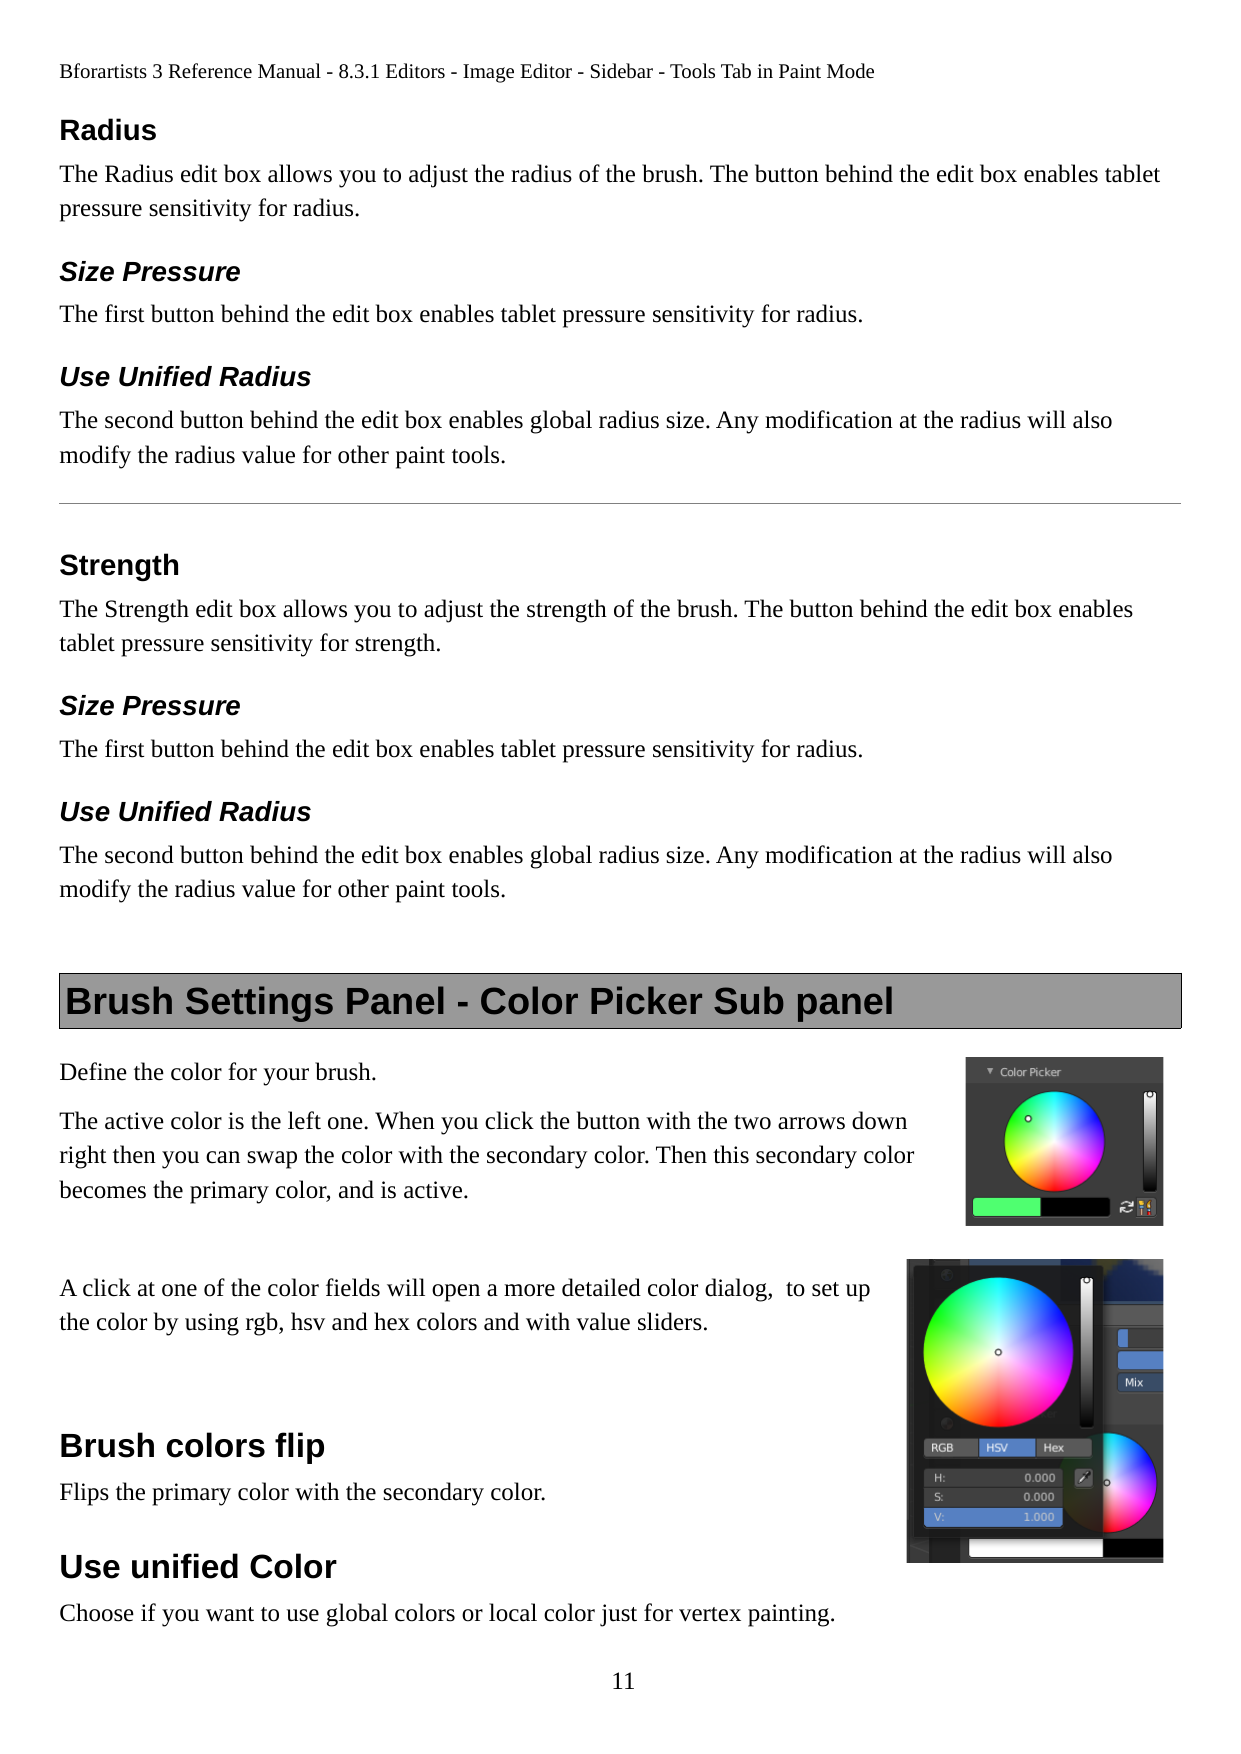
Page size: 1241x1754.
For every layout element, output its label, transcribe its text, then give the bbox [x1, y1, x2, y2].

subtitle Use unified Color [59, 1547, 1181, 1586]
subtitle [1164, 1426, 1181, 1465]
text The second button behind the edit box enables global radius size. Any modification at the radius will also modify the radius value for other paint tools. [59, 405, 1181, 468]
text The first button behind the edit box enables tablet pressure sensitivity for radius. [59, 299, 1181, 328]
subtitle Use Unified Radius [59, 796, 1181, 828]
table_header Brush Settings Panel - Color Picker Sub panel [60, 974, 1181, 1028]
text The Radius edit box allows you to adjust the radius of the brush. The button behind the edit box enables tablet pressure sensitivity for radius. [59, 159, 1181, 222]
text The second button behind the edit box enables global radius size. Any modification at the radius will also modify the radius value for other paint tools. [59, 840, 1181, 903]
subtitle Size Pressure [59, 255, 1181, 287]
subtitle Use Unified Radius [59, 361, 1181, 393]
picture [965, 1057, 1164, 1226]
text Flips the primary color with the secondary color. [59, 1477, 906, 1506]
text A click at one of the color fields will open a more detailed color dialog, to set up the color by using rgb, hsv and hex colors and with value sliders. [59, 1273, 906, 1336]
text Define the color for your brush. [59, 1057, 965, 1086]
text The Strength edit box allows you to adjust the strength of the brush. The button behind the edit box enables tablet pressure sensitivity for strength. [59, 594, 1181, 657]
subtitle Size Pressure [59, 690, 1181, 722]
subtitle Radius [59, 113, 1181, 146]
subtitle Strength [59, 547, 1181, 581]
subtitle Brush colors flip [59, 1426, 906, 1465]
text Choose if you want to use global colors or local color just for vertex painting. [59, 1598, 1181, 1627]
text The active color is the left one. When you click the button with the two arrows down right then you can swap the color with the secondary color. Then this secondary color becomes the primary color, and is active. [59, 1106, 965, 1203]
picture [906, 1259, 1164, 1563]
text The first button behind the edit box enables tablet pressure sensitivity for radius. [59, 734, 1181, 763]
